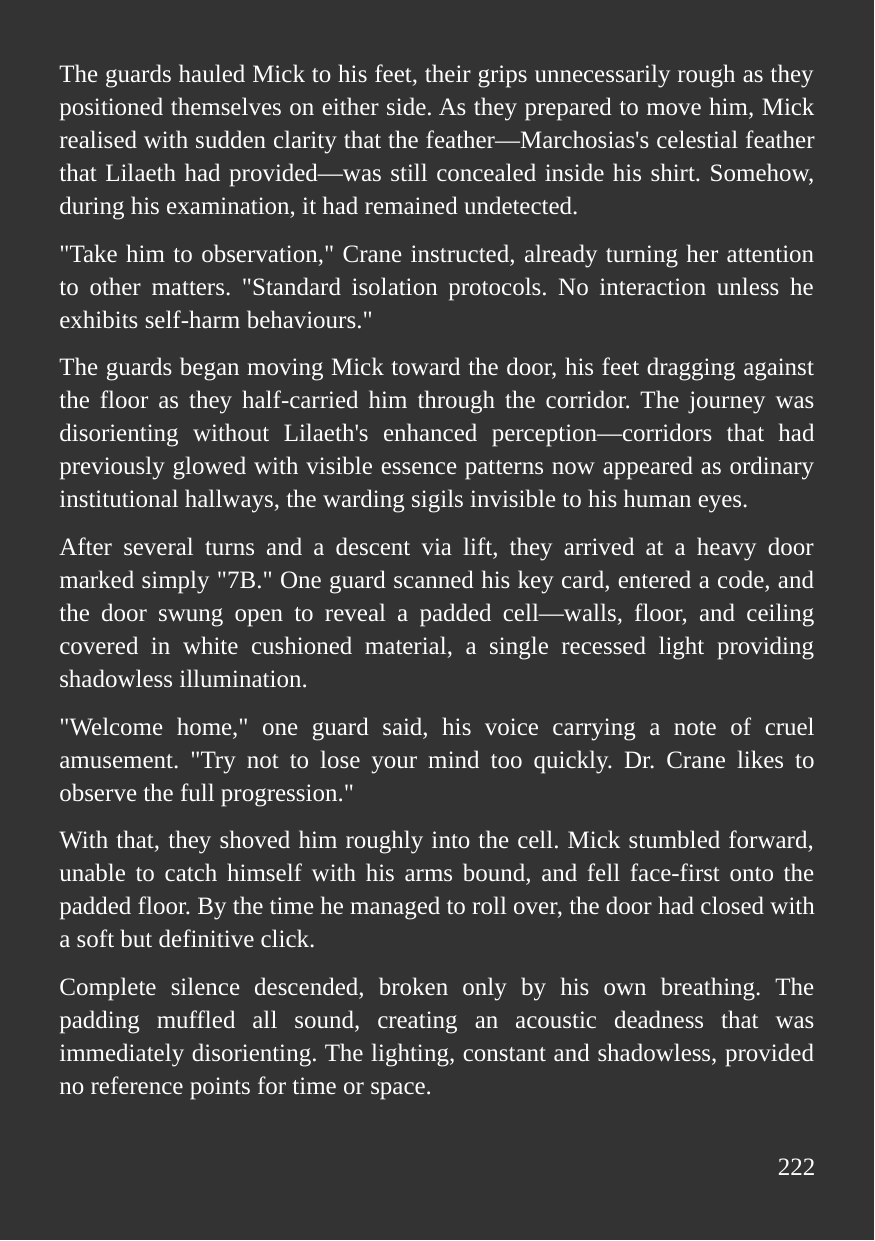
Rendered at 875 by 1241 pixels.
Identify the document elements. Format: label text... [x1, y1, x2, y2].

text With that, they shoved him roughly into the cell. Mick stumbled forward, unable to catch himself with his arms bound, and fell face-first onto the padded floor. By the time he managed to roll over, the door had closed with a soft but definitive click. [59, 825, 815, 953]
text The guards hauled Mick to his feet, their grips unnecessarily rough as they positioned themselves on either side. As they prepared to move him, Mick realised with sudden clarity that the feather—Marchosias's celestial feather that Lilaeth had provided—was still concealed inside his shirt. Somehow, during his examination, it had remained undetected. [59, 59, 815, 220]
text "Take him to observation," Crane instructed, already turning her attention to other matters. "Standard isolation protocols. No interaction unless he exhibits self-harm behaviours." [59, 239, 815, 333]
text "Welcome home," one guard said, his voice carrying a note of cruel amusement. "Try not to lose your mind too quickly. Dr. Crane likes to observe the full progression." [59, 712, 815, 807]
text Complete silence descended, broken only by his own breathing. The padding muffled all sound, creating an acoustic deadness that was immediately disorienting. The lighting, constant and shadowless, provided no reference points for time or space. [59, 972, 815, 1100]
text After several turns and a descent via lift, they arrived at a heavy door marked simply "7B." One guard scanned his key card, entered a code, and the door swung open to reveal a padded cell—walls, floor, and ceiling covered in white cushioned material, a single recessed light providing shadowless illumination. [59, 532, 815, 693]
text The guards began moving Mick toward the door, his feet dragging against the floor as they half-carried him through the corridor. The journey was disorienting without Lilaeth's enhanced perception—corridors that had previously glowed with visible essence patterns now appeared as ordinary institutional hallways, the warding sigils invisible to his human eyes. [59, 352, 815, 513]
